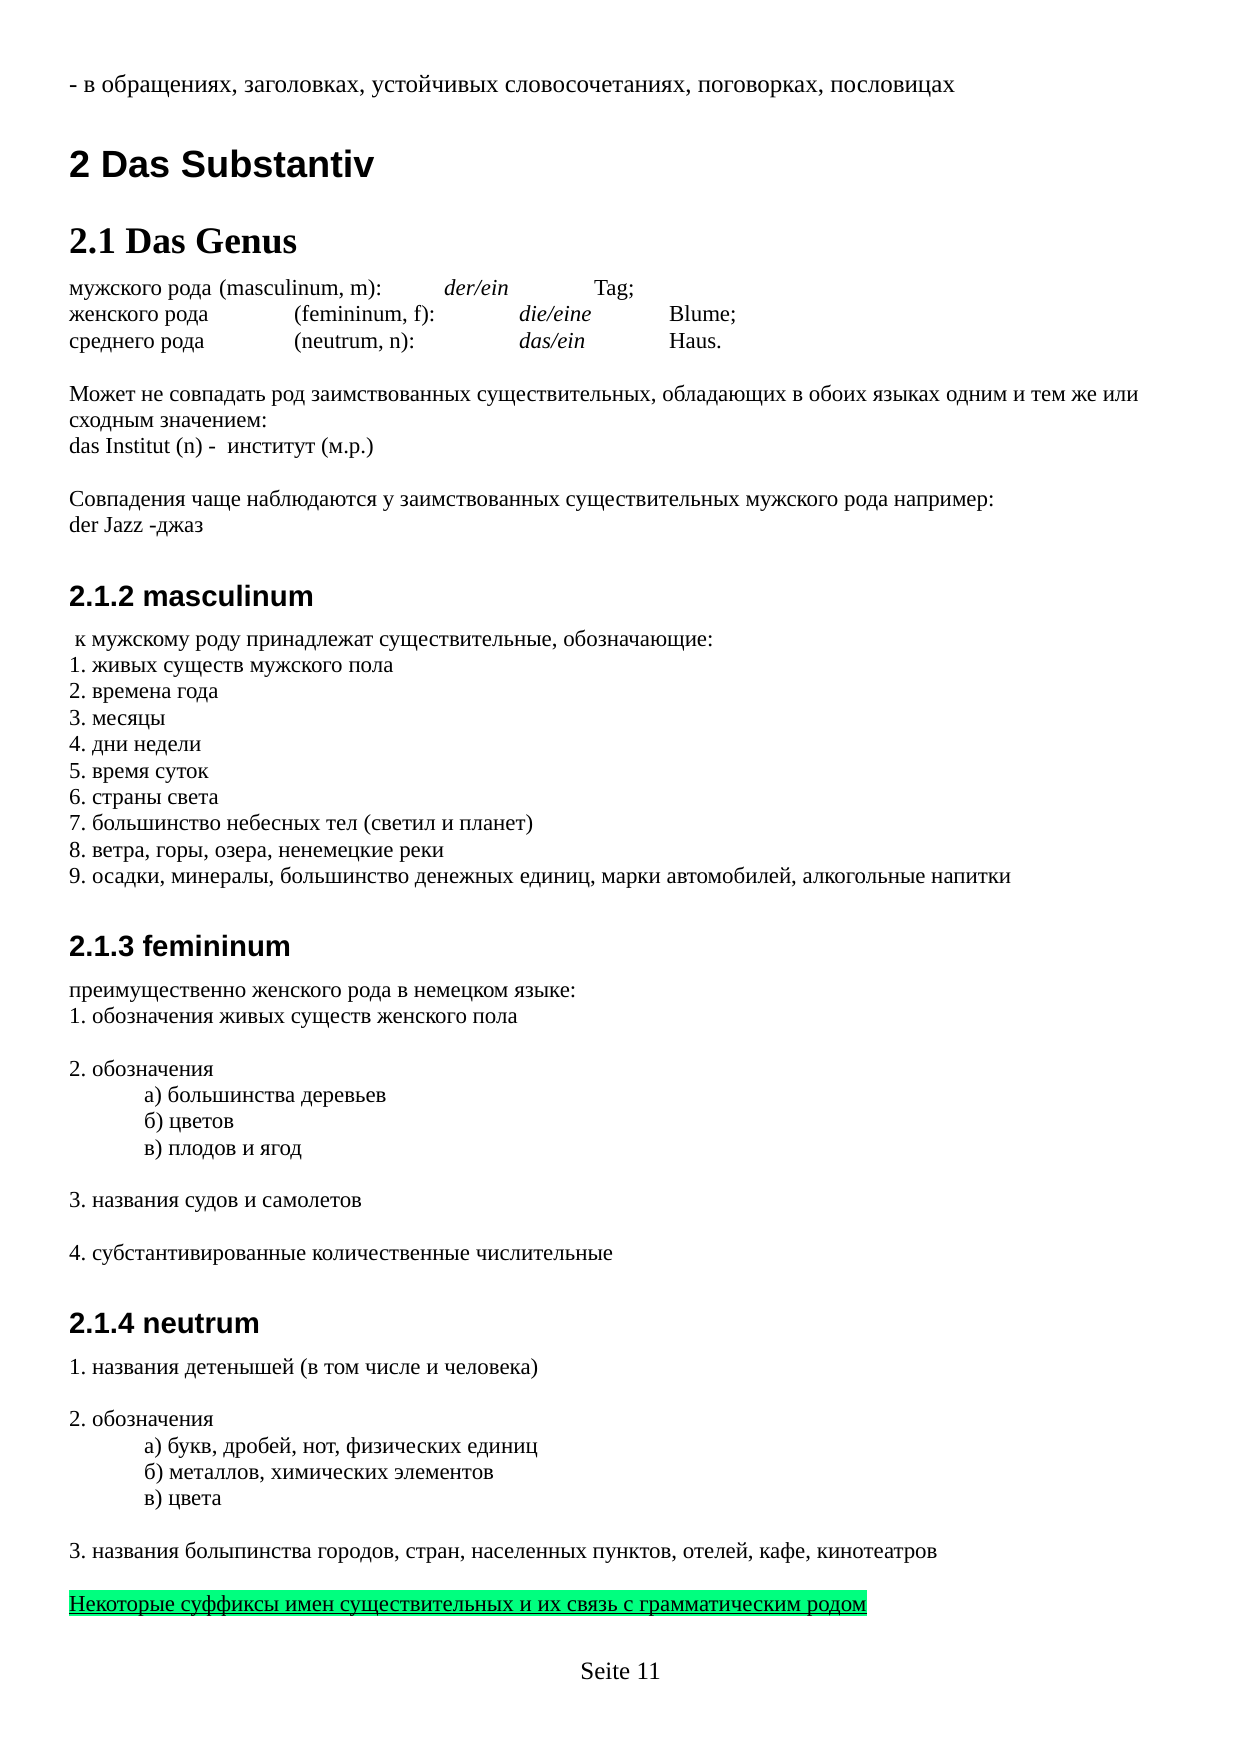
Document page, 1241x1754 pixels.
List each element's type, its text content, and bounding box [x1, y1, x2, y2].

text 9. осадки, минералы, большинство денежных единиц, марки автомобилей, алкогольные напитки [69, 862, 1172, 888]
text а) большинства деревьев [69, 1081, 1172, 1107]
text Совпадения чаще наблюдаются у заимствованных существительных мужского рода например: [69, 485, 1172, 511]
text - в обращениях, заголовках, устойчивых словосочетаниях, поговорках, пословицах [69, 69, 1172, 98]
text среднего рода (neutrum, n): das/ein Haus. [69, 327, 1172, 353]
text 6. страны света [69, 783, 1172, 809]
subtitle 2.1.4 neutrum [69, 1306, 1172, 1340]
text 5. время суток [69, 757, 1172, 783]
subtitle 2 Das Substantiv [69, 142, 1172, 185]
text в) цвета [69, 1484, 1172, 1511]
text 1. названия детенышей (в том числе и человека) [69, 1353, 1172, 1379]
text 1. обозначения живых существ женского пола [69, 1002, 1172, 1028]
text 3. названия судов и самолетов [69, 1186, 1172, 1213]
text б) металлов, химических элементов [69, 1458, 1172, 1484]
subtitle 2.1 Das Genus [69, 218, 1172, 262]
text 7. большинство небесных тел (светил и планет) [69, 809, 1172, 836]
text 4. субстантивированные количественные числительные [69, 1239, 1172, 1266]
text 2. обозначения [69, 1405, 1172, 1432]
text 3. месяцы [69, 704, 1172, 730]
text der Jazz -джаз [69, 511, 1172, 538]
text Некоторые суффиксы имен существительных и их связь с грамматическим родом [69, 1590, 1172, 1616]
text а) букв, дробей, нот, физических единиц [69, 1432, 1172, 1458]
subtitle 2.1.3 femininum [69, 929, 1172, 963]
text 8. ветра, горы, озера, ненемецкие реки [69, 836, 1172, 862]
text 4. дни недели [69, 730, 1172, 757]
text в) плодов и ягод [69, 1134, 1172, 1160]
text 3. названия болыпинства городов, стран, населенных пунктов, отелей, кафе, кинотеатров [69, 1537, 1172, 1563]
text преимущественно женского рода в немецком языке: [69, 976, 1172, 1002]
text das Institut (n) - институт (м.р.) [69, 432, 1172, 459]
text 2. обозначения [69, 1055, 1172, 1081]
subtitle 2.1.2 masculinum [69, 579, 1172, 612]
text 1. живых существ мужского пола [69, 651, 1172, 678]
text Может не совпадать род заимствованных существительных, обладающих в обоих языках одним и тем же или сходным значением: [69, 379, 1172, 432]
text женского рода (femininum, f): die/eine Blume; [69, 301, 1172, 327]
text б) цветов [69, 1107, 1172, 1134]
text мужского рода (masculinum, m): der/ein Tag; [69, 274, 1172, 301]
text 2. времена года [69, 678, 1172, 704]
text к мужскому роду принадлежат существительные, обозначающие: [69, 625, 1172, 651]
